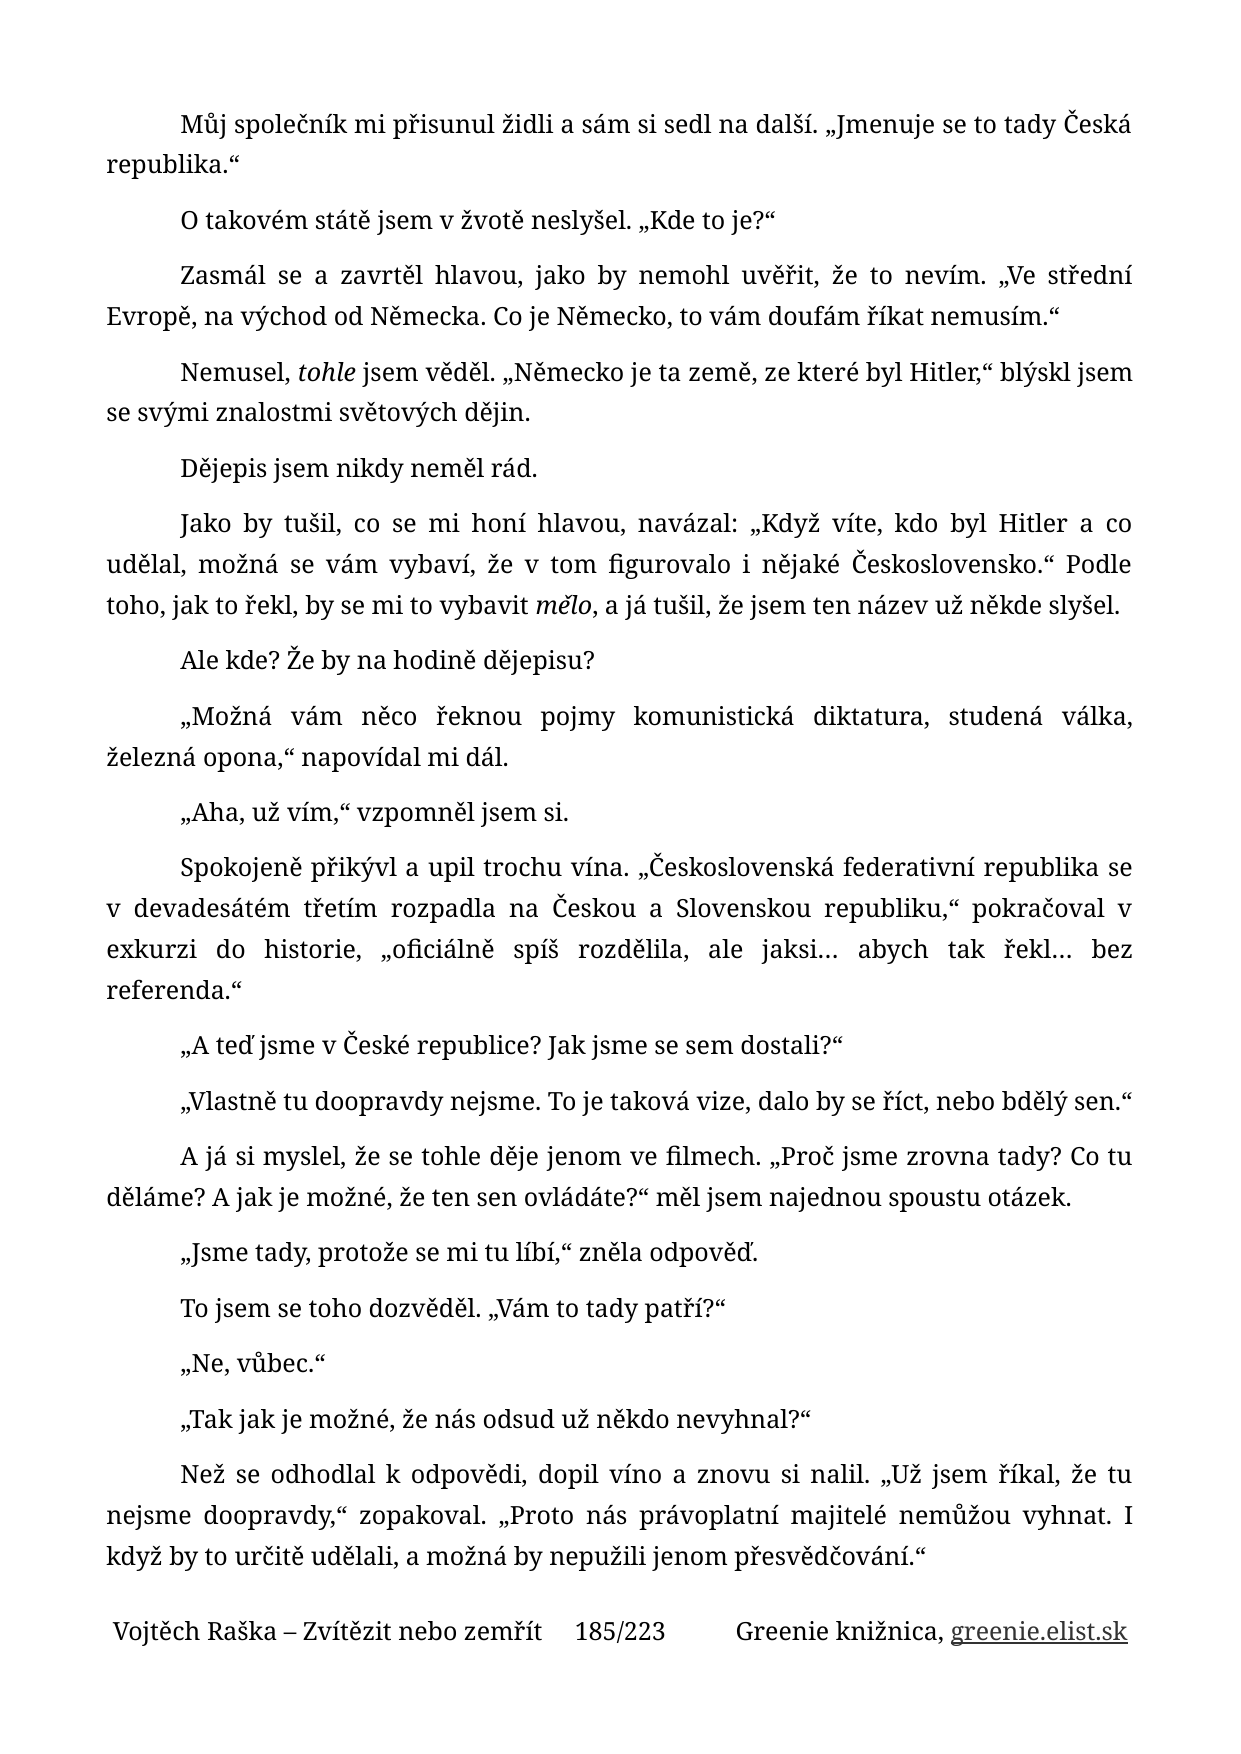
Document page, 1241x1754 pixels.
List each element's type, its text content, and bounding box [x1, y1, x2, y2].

text A já si myslel, že se tohle děje jenom ve filmech. „Proč jsme zrovna tady? Co tu děláme? A jak je možné, že ten sen ovládáte?“ měl jsem najednou spoustu otázek. [106, 1139, 1134, 1214]
text Než se odhodlal k odpovědi, dopil víno a znovu si nalil. „Už jsem říkal, že tu nejsme doopravdy,“ zopakoval. „Proto nás právoplatní majitelé nemůžou vyhnat. I když by to určitě udělali, a možná by nepužili jenom přesvědčování.“ [106, 1457, 1134, 1572]
text „Jsme tady, protože se mi tu líbí,“ zněla odpověď. [106, 1235, 1134, 1269]
text „Možná vám něco řeknou pojmy komunistická diktatura, studená válka, železná opona,“ napovídal mi dál. [106, 698, 1134, 773]
text Zasmál se a zavrtěl hlavou, jako by nemohl uvěřit, že to nevím. „Ve střední Evropě, na východ od Německa. Co je Německo, to vám doufám říkat nemusím.“ [106, 258, 1134, 333]
text „Vlastně tu doopravdy nejsme. To je taková vize, dalo by se říct, nebo bdělý sen.“ [106, 1083, 1134, 1117]
text „A teď jsme v České republice? Jak jsme se sem dostali?“ [106, 1028, 1134, 1062]
text Nemusel, tohle jsem věděl. „Německo je ta země, ze které byl Hitler,“ blýskl jsem se svými znalostmi světových dějin. [106, 354, 1134, 429]
text Můj společník mi přisunul židli a sám si sedl na další. „Jmenuje se to tady Česká republika.“ [106, 106, 1134, 181]
text Spokojeně přikývl a upil trochu vína. „Československá federativní republika se v devadesátém třetím rozpadla na Českou a Slovenskou republiku,“ pokračoval v exkurzi do historie, „oficiálně spíš rozdělila, ale jaksi… abych tak řekl… bez referenda.“ [106, 850, 1134, 1007]
text Ale kde? Že by na hodině dějepisu? [106, 643, 1134, 677]
text „Aha, už vím,“ vzpomněl jsem si. [106, 794, 1134, 829]
text Dějepis jsem nikdy neměl rád. [106, 450, 1134, 484]
text „Ne, vůbec.“ [106, 1346, 1134, 1380]
text O takovém státě jsem v žvotě neslyšel. „Kde to je?“ [106, 202, 1134, 237]
text Jako by tušil, co se mi honí hlavou, navázal: „Když víte, kdo byl Hitler a co udělal, možná se vám vybaví, že v tom figurovalo i nějaké Československo.“ Podle toho, jak to řekl, by se mi to vybavit mělo, a já tušil, že jsem ten název už někde slyšel. [106, 506, 1134, 622]
text „Tak jak je možné, že nás odsud už někdo nevyhnal?“ [106, 1401, 1134, 1435]
text To jsem se toho dozvěděl. „Vám to tady patří?“ [106, 1290, 1134, 1324]
